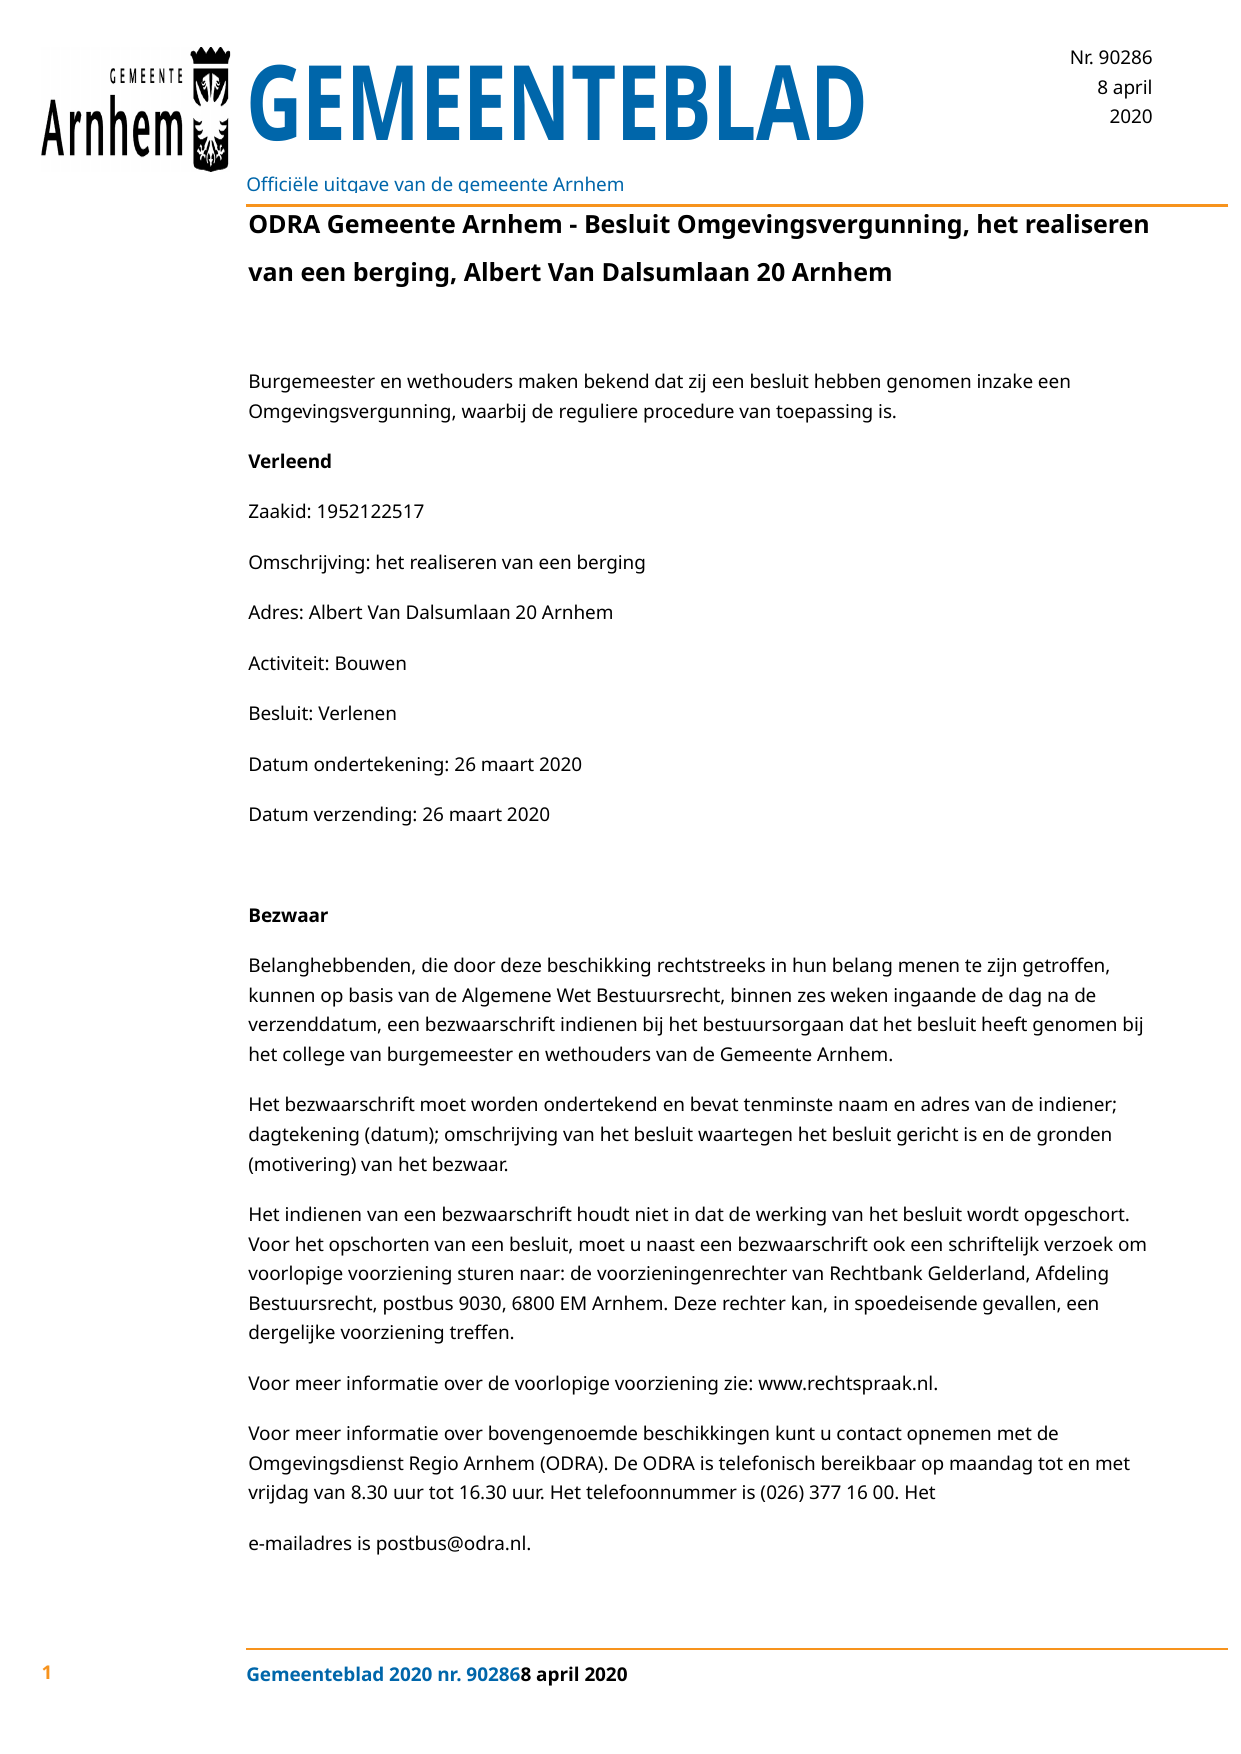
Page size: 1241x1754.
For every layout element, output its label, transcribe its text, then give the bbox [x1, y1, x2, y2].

text Voor meer informatie over bovengenoemde beschikkingen kunt u contact opnemen met de Omgevingsdienst Regio Arnhem (ODRA). De ODRA is telefonisch bereikbaar op maandag tot en met vrijdag van 8.30 uur tot 16.30 uur. Het telefoonnummer is (026) 377 16 00. Het [248, 1420, 1152, 1505]
text Besluit: Verlenen [248, 700, 1152, 726]
text Zaakid: 1952122517 [248, 499, 1152, 524]
text Het bezwaarschrift moet worden ondertekend en bevat tenminste naam en adres van de indiener; dagtekening (datum); omschrijving van het besluit waartegen het besluit gericht is en de gronden (motivering) van het bezwaar. [248, 1092, 1152, 1177]
text Voor meer informatie over de voorlopige voorziening zie: www.rechtspraak.nl. [248, 1370, 1152, 1396]
text Datum ondertekening: 26 maart 2020 [248, 751, 1152, 777]
text Datum verzending: 26 maart 2020 [248, 801, 1152, 827]
text Het indienen van een bezwaarschrift houdt niet in dat de werking van het besluit wordt opgeschort. Voor het opschorten van een besluit, moet u naast een bezwaarschrift ook een schriftelijk verzoek om voorlopige voorziening sturen naar: de voorzieningenrechter van Rechtbank Gelderland, Afdeling Bestuursrecht, postbus 9030, 6800 EM Arnhem. Deze rechter kan, in spoedeisende gevallen, een dergelijke voorziening treffen. [248, 1201, 1152, 1345]
text Burgemeester en wethouders maken bekend dat zij een besluit hebben genomen inzake een Omgevingsvergunning, waarbij de reguliere procedure van toepassing is. [248, 368, 1152, 424]
text Activiteit: Bouwen [248, 650, 1152, 676]
text Belanghebbenden, die door deze beschikking rechtstreeks in hun belang menen te zijn getroffen, kunnen op basis van de Algemene Wet Bestuursrecht, binnen zes weken ingaande de dag na de verzenddatum, een bezwaarschrift indienen bij het bestuursorgaan dat het besluit heeft genomen bij het college van burgemeester en wethouders van de Gemeente Arnhem. [248, 952, 1152, 1067]
text Bezwaar [248, 902, 1152, 928]
text ODRA Gemeente Arnhem - Besluit Omgevingsvergunning, het realiseren van een berging, Albert Van Dalsumlaan 20 Arnhem [248, 207, 1152, 288]
text e-mailadres is postbus@odra.nl. [248, 1530, 1152, 1556]
text Verleend [248, 448, 1152, 474]
text Omschrijving: het realiseren van een berging [248, 549, 1152, 575]
text Adres: Albert Van Dalsumlaan 20 Arnhem [248, 599, 1152, 625]
picture [41, 47, 231, 172]
